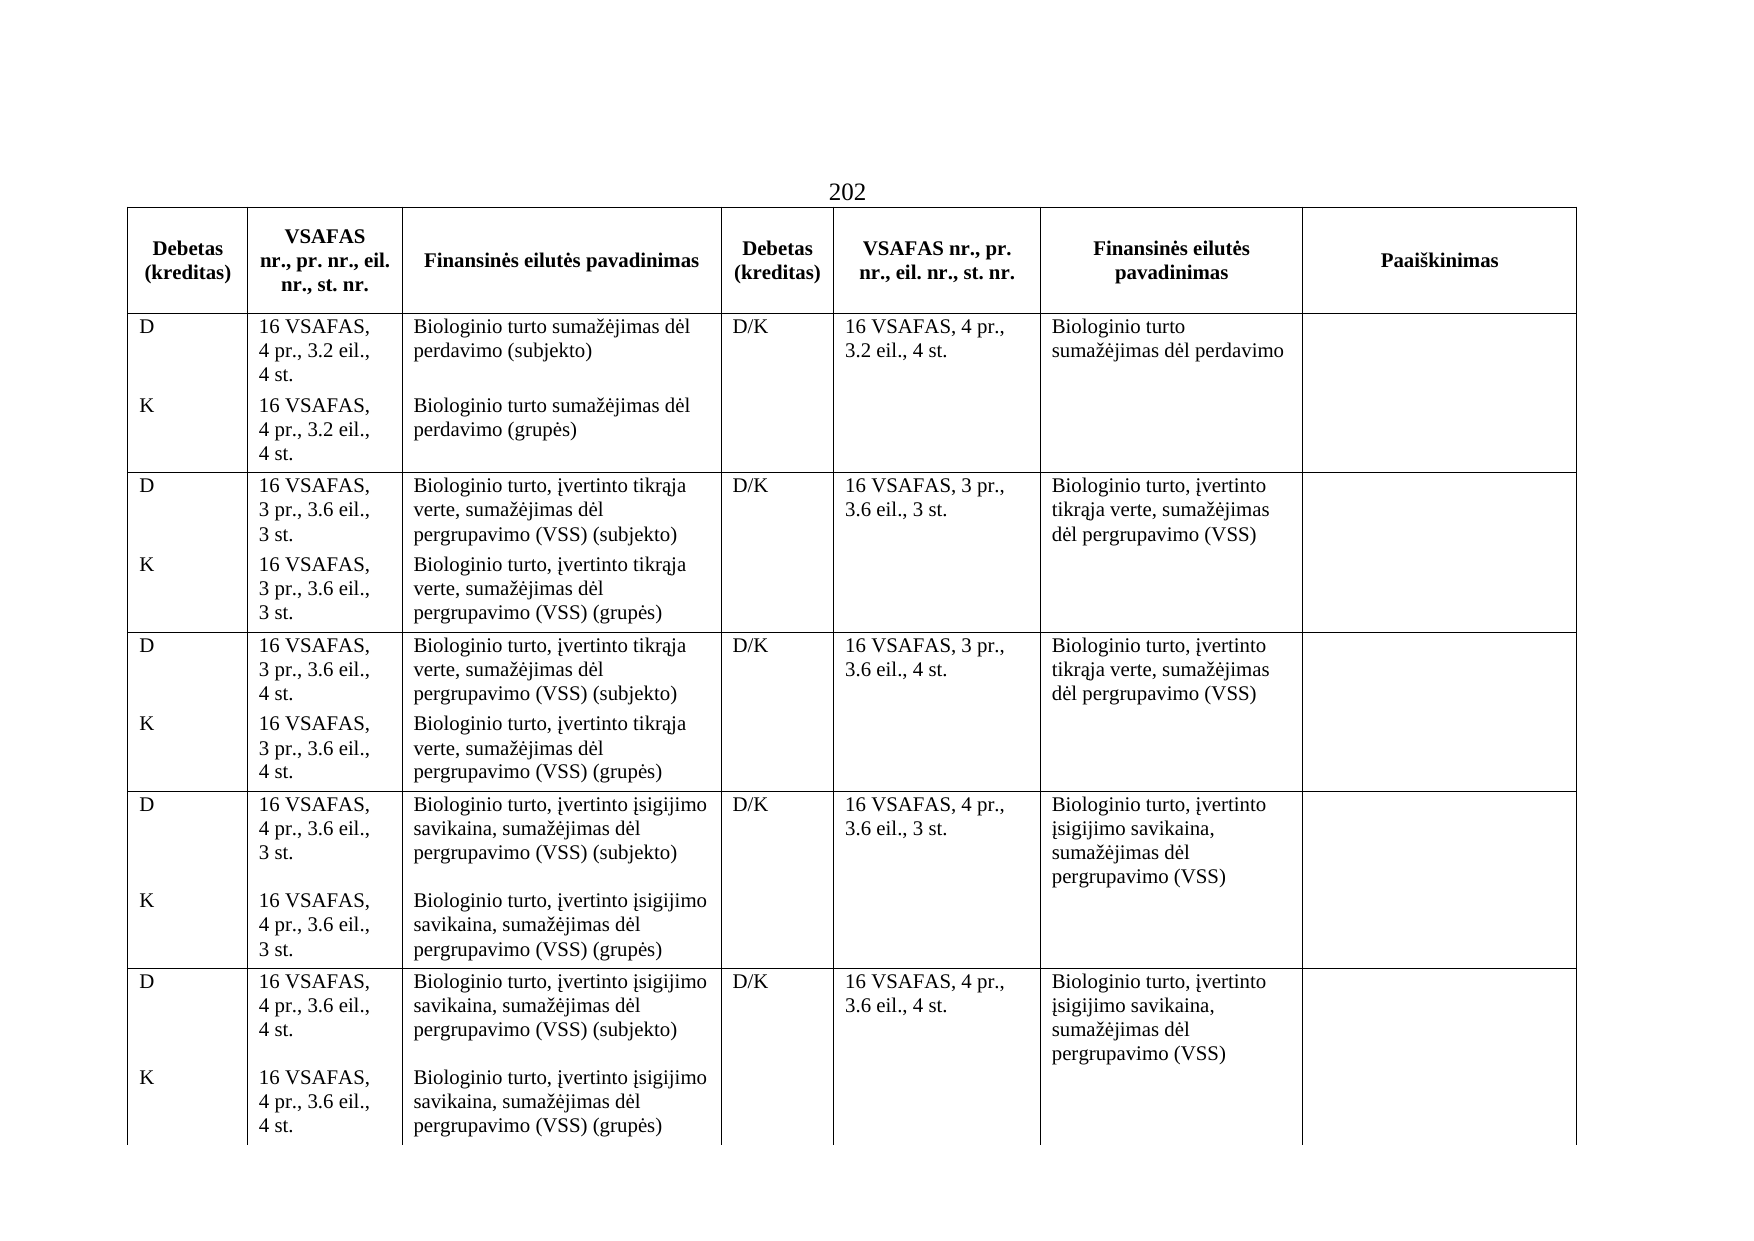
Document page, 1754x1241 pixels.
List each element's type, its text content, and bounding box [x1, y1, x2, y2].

table_cell Biologinio turto sumažėjimas dėl perdavimo (grupės) [403, 393, 721, 472]
table_cell [1303, 888, 1576, 968]
table_cell D/K [722, 969, 833, 1065]
table_cell Biologinio turto, įvertinto tikrąja verte, sumažėjimas dėl pergrupavimo (VSS) (grupės) [403, 552, 721, 632]
table_cell Biologinio turto, įvertinto įsigijimo savikaina, sumažėjimas dėl pergrupavimo (VSS) [1041, 969, 1302, 1065]
table_cell Biologinio turto, įvertinto tikrąja verte, sumažėjimas dėl pergrupavimo (VSS) (grupės) [403, 711, 721, 791]
table_cell [834, 552, 1040, 632]
table_cell 16 VSAFAS, 3 pr., 3.6 eil., 4 st. [248, 633, 402, 711]
table_cell [1041, 888, 1302, 968]
table_header Debetas (kreditas) [128, 208, 247, 313]
table_header Finansinės eilutės pavadinimas [403, 208, 721, 313]
table_cell Biologinio turto, įvertinto įsigijimo savikaina, sumažėjimas dėl pergrupavimo (VSS) (subjekto) [403, 969, 721, 1065]
table_cell D/K [722, 633, 833, 711]
table_cell [1303, 314, 1576, 393]
table_cell Biologinio turto sumažėjimas dėl perdavimo [1041, 314, 1302, 393]
table_cell D [128, 792, 247, 888]
table_cell K [128, 888, 247, 968]
table_cell K [128, 393, 247, 472]
table_cell [722, 711, 833, 791]
table_cell 16 VSAFAS, 4 pr., 3.2 eil., 4 st. [834, 314, 1040, 393]
table_cell Biologinio turto, įvertinto įsigijimo savikaina, sumažėjimas dėl pergrupavimo (VSS) [1041, 792, 1302, 888]
table_cell [722, 393, 833, 472]
table_cell [1041, 393, 1302, 472]
table_cell 16 VSAFAS, 4 pr., 3.6 eil., 3 st. [248, 888, 402, 968]
table_cell [1303, 969, 1576, 1065]
table_cell Biologinio turto, įvertinto įsigijimo savikaina, sumažėjimas dėl pergrupavimo (VSS) (subjekto) [403, 792, 721, 888]
table_cell 16 VSAFAS, 4 pr., 3.2 eil., 4 st. [248, 314, 402, 393]
table_cell [1041, 1065, 1302, 1145]
table_cell [834, 1065, 1040, 1145]
table_cell Biologinio turto, įvertinto tikrąja verte, sumažėjimas dėl pergrupavimo (VSS) [1041, 473, 1302, 552]
table_cell 16 VSAFAS, 4 pr., 3.2 eil., 4 st. [248, 393, 402, 472]
table_cell D [128, 969, 247, 1065]
table_header Finansinės eilutės pavadinimas [1041, 208, 1302, 313]
table_cell [1303, 633, 1576, 711]
table_cell [1303, 711, 1576, 791]
table_cell [834, 711, 1040, 791]
table_cell D [128, 473, 247, 552]
table_cell K [128, 711, 247, 791]
table_cell Biologinio turto, įvertinto tikrąja verte, sumažėjimas dėl pergrupavimo (VSS) [1041, 633, 1302, 711]
table_header Paaiškinimas [1303, 208, 1576, 313]
table_cell D [128, 633, 247, 711]
table_cell 16 VSAFAS, 3 pr., 3.6 eil., 3 st. [834, 473, 1040, 552]
table_cell Biologinio turto, įvertinto tikrąja verte, sumažėjimas dėl pergrupavimo (VSS) (subjekto) [403, 473, 721, 552]
table_cell 16 VSAFAS, 3 pr., 3.6 eil., 4 st. [248, 711, 402, 791]
table_cell 16 VSAFAS, 3 pr., 3.6 eil., 3 st. [248, 552, 402, 632]
table_cell Biologinio turto, įvertinto įsigijimo savikaina, sumažėjimas dėl pergrupavimo (VSS) (grupės) [403, 888, 721, 968]
table_cell 16 VSAFAS, 4 pr., 3.6 eil., 4 st. [248, 1065, 402, 1145]
table_cell 16 VSAFAS, 4 pr., 3.6 eil., 3 st. [834, 792, 1040, 888]
table_cell Biologinio turto, įvertinto tikrąja verte, sumažėjimas dėl pergrupavimo (VSS) (subjekto) [403, 633, 721, 711]
table_cell Biologinio turto sumažėjimas dėl perdavimo (subjekto) [403, 314, 721, 393]
table_cell Biologinio turto, įvertinto įsigijimo savikaina, sumažėjimas dėl pergrupavimo (VSS) (grupės) [403, 1065, 721, 1145]
table_cell [1303, 792, 1576, 888]
table_cell [834, 888, 1040, 968]
table_header VSAFAS nr., pr. nr., eil. nr., st. nr. [248, 208, 402, 313]
table_cell 16 VSAFAS, 3 pr., 3.6 eil., 3 st. [248, 473, 402, 552]
table_cell [1041, 711, 1302, 791]
table_cell D/K [722, 792, 833, 888]
table_cell [722, 888, 833, 968]
table_cell [834, 393, 1040, 472]
table_cell 16 VSAFAS, 4 pr., 3.6 eil., 3 st. [248, 792, 402, 888]
table_cell 16 VSAFAS, 4 pr., 3.6 eil., 4 st. [834, 969, 1040, 1065]
table_cell [1303, 393, 1576, 472]
table_cell [1303, 552, 1576, 632]
table_cell K [128, 1065, 247, 1145]
table_cell D [128, 314, 247, 393]
table_cell D/K [722, 473, 833, 552]
table_cell [1041, 552, 1302, 632]
table_cell 16 VSAFAS, 3 pr., 3.6 eil., 4 st. [834, 633, 1040, 711]
table_cell [1303, 473, 1576, 552]
table_cell 16 VSAFAS, 4 pr., 3.6 eil., 4 st. [248, 969, 402, 1065]
table_header VSAFAS nr., pr. nr., eil. nr., st. nr. [834, 208, 1040, 313]
table_header Debetas (kreditas) [722, 208, 833, 313]
table_cell [722, 1065, 833, 1145]
table_cell [722, 552, 833, 632]
table_cell D/K [722, 314, 833, 393]
table_cell [1303, 1065, 1576, 1145]
table_cell K [128, 552, 247, 632]
